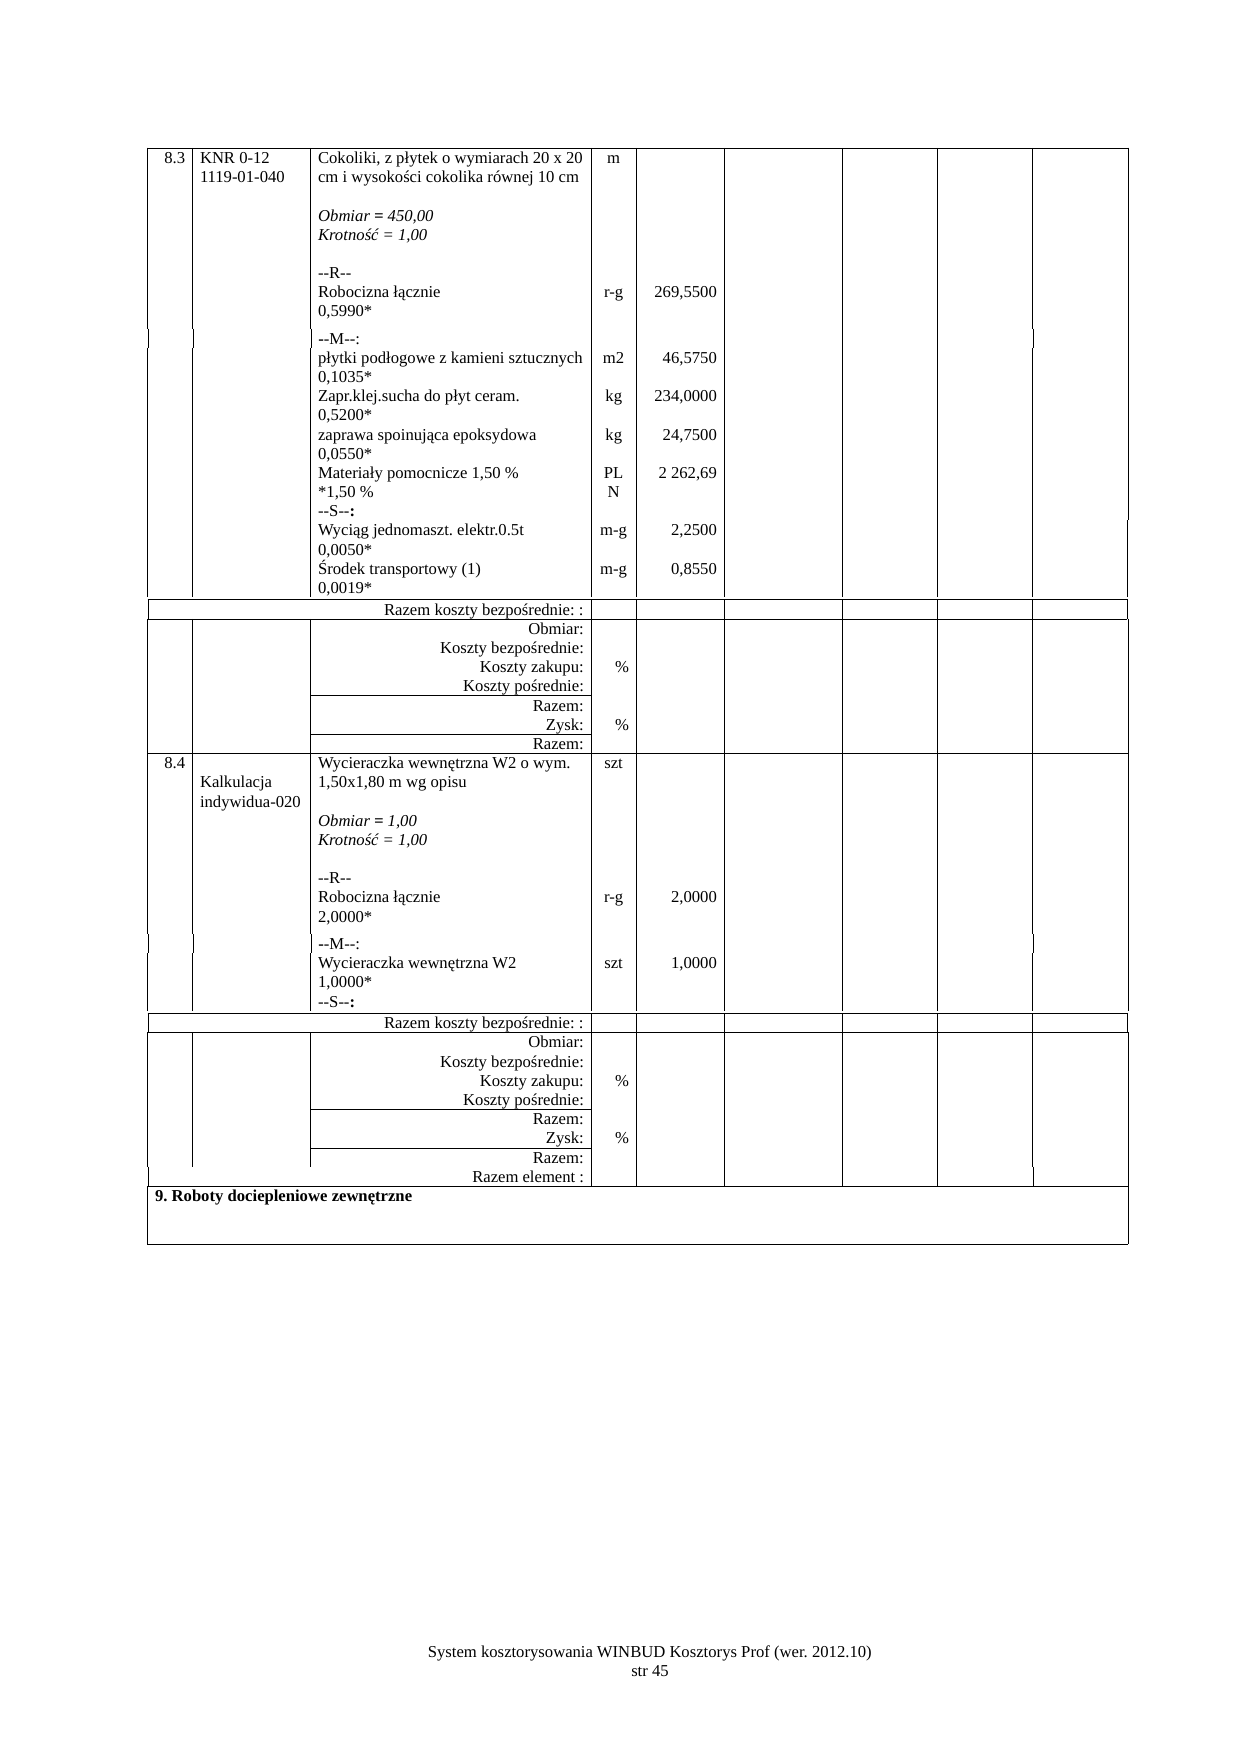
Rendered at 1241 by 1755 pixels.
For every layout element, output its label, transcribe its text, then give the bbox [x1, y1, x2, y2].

table_cell [1033, 1071, 1128, 1090]
table_header [637, 600, 724, 618]
table_cell [843, 991, 937, 1011]
table_cell [938, 559, 1032, 597]
table_cell Materiały pomocnicze 1,50 % *1,50 % [311, 463, 591, 501]
table_cell [938, 1090, 1032, 1109]
table_header [938, 1167, 1033, 1186]
table_header [637, 1167, 724, 1186]
table_cell [938, 754, 1032, 868]
table_header [148, 620, 192, 638]
table_cell [592, 501, 636, 520]
table_header [938, 600, 1032, 618]
table_cell [637, 695, 724, 714]
table_cell [148, 734, 192, 753]
table_cell [193, 676, 310, 695]
table_cell Robocizna łącznie 0,5990* [311, 282, 591, 328]
table_cell Zysk: [311, 1128, 591, 1147]
table_header [149, 1167, 193, 1186]
table_cell [725, 715, 842, 734]
table_header Obmiar: [311, 1033, 591, 1051]
table_cell [1033, 559, 1127, 597]
table_cell [193, 1128, 310, 1147]
table_header [148, 1033, 192, 1051]
table_header [725, 348, 842, 386]
table_header [637, 934, 724, 953]
table_cell [637, 657, 724, 676]
table_cell [148, 695, 192, 714]
table_cell [725, 263, 842, 282]
table_cell [592, 676, 636, 695]
table_cell 8.3 [148, 149, 192, 263]
table_cell [1033, 282, 1128, 328]
table_header [938, 1014, 1032, 1032]
table_cell [148, 715, 192, 734]
table_cell [637, 754, 724, 868]
table_header 9. Roboty dociepleniowe zewnętrzne [148, 1187, 1128, 1243]
table_cell Zysk: [311, 715, 591, 734]
table_header Wycieraczka wewnętrzna W2 1,0000* [311, 953, 591, 991]
table_cell [193, 734, 310, 753]
table_cell [1033, 887, 1128, 934]
table_cell [725, 559, 842, 597]
table_cell [843, 1109, 937, 1128]
table_cell [193, 1109, 310, 1128]
table_cell [637, 1148, 724, 1167]
table_cell [193, 887, 310, 934]
table_header [637, 329, 724, 348]
table_cell [637, 1128, 724, 1147]
table_header [938, 620, 1032, 638]
table_header [592, 934, 636, 953]
table_cell [725, 695, 842, 714]
table_cell [938, 657, 1032, 676]
table_cell [1033, 991, 1128, 1011]
table_cell Środek transportowy (1) 0,0019* [311, 559, 591, 597]
table_cell [725, 1148, 842, 1167]
table_cell [843, 1071, 937, 1090]
table_header [843, 600, 937, 618]
table_header [1034, 934, 1128, 953]
table_header [1033, 619, 1128, 638]
table_cell [592, 695, 636, 714]
table_header [938, 934, 1033, 953]
table_cell [148, 657, 192, 676]
table_cell [938, 1148, 1032, 1167]
table_header [843, 329, 937, 348]
table_header Razem koszty bezpośrednie: : [149, 600, 591, 618]
table_cell [1033, 1128, 1128, 1147]
table_cell [938, 463, 1032, 501]
table_cell [843, 754, 937, 868]
table_header [1034, 329, 1128, 348]
table_cell [592, 734, 636, 753]
table_cell 8.4 [148, 754, 192, 868]
table_cell [1033, 149, 1128, 263]
table_header [193, 1033, 310, 1051]
table_cell [193, 657, 310, 676]
table_cell [938, 638, 1032, 657]
table_cell Cokoliki, z płytek o wymiarach 20 x 20 cm i wysokości cokolika równej 10 cm Obmiar = 450,00 Krotność = 1,00 [311, 149, 591, 263]
table_cell Koszty bezpośrednie: [311, 1051, 591, 1071]
table_cell [1033, 1090, 1128, 1109]
table_cell [193, 1051, 310, 1071]
table_cell [193, 559, 310, 597]
table_cell [592, 868, 636, 887]
table_cell [938, 386, 1032, 424]
table_cell [938, 715, 1032, 734]
table_cell [148, 559, 192, 597]
table_cell m [592, 149, 636, 263]
table_header [725, 953, 842, 991]
table_cell [938, 424, 1032, 463]
table_cell [637, 501, 724, 520]
table_header [843, 1033, 937, 1051]
table_cell [637, 1090, 724, 1109]
table_cell [725, 991, 842, 1011]
table_cell [725, 1128, 842, 1147]
table_header 1,0000 [637, 953, 724, 991]
table_cell [148, 463, 192, 501]
table_cell [193, 638, 310, 657]
table_cell [1033, 463, 1128, 501]
table_header [193, 520, 310, 558]
table_cell [725, 424, 842, 463]
table_cell [725, 282, 842, 328]
table_header [843, 1167, 937, 1186]
table_cell [637, 149, 724, 263]
table_header 46,5750 [637, 348, 724, 386]
table_header [843, 520, 937, 558]
table_cell [637, 638, 724, 657]
table_cell [725, 1090, 842, 1109]
table_cell PLN [592, 463, 636, 501]
table_header [592, 1014, 636, 1032]
table_header [843, 934, 937, 953]
table_cell [938, 501, 1032, 520]
table_cell [148, 676, 192, 695]
table_cell 269,5500 [637, 282, 724, 328]
table_cell [193, 1071, 310, 1090]
table_cell % [592, 657, 636, 676]
table_cell Razem: [311, 1110, 591, 1128]
table_cell zaprawa spoinująca epoksydowa 0,0550* [311, 424, 591, 463]
table_cell [843, 1128, 937, 1147]
table_cell [1033, 638, 1128, 657]
table_header [725, 1033, 842, 1051]
table_cell [637, 868, 724, 887]
table_cell [843, 676, 937, 695]
table_cell [725, 887, 842, 934]
table_cell [193, 695, 310, 714]
table_header Razem element : [311, 1167, 591, 1186]
table_cell [193, 282, 310, 328]
table_cell [193, 501, 310, 520]
table_cell Koszty zakupu: [311, 657, 591, 676]
table_cell Koszty pośrednie: [311, 676, 591, 695]
table_cell [592, 1109, 636, 1128]
table_cell 24,7500 [637, 424, 724, 463]
table_cell Kalkulacja indywidua-020 [193, 754, 310, 868]
table_header [592, 620, 636, 638]
table_cell [725, 868, 842, 887]
table_cell [1033, 657, 1128, 676]
table_header [725, 600, 842, 618]
table_cell r-g [592, 282, 636, 328]
table_cell [193, 386, 310, 424]
table_cell m-g [592, 559, 636, 597]
table_cell [148, 263, 192, 282]
table_header [938, 953, 1032, 991]
table_header [1033, 600, 1127, 618]
table_cell [148, 1128, 192, 1147]
table_cell [148, 424, 192, 463]
table_cell [1033, 1148, 1128, 1167]
table_header [637, 1033, 724, 1051]
table_header [725, 1167, 842, 1186]
table_cell [938, 1109, 1032, 1128]
table_header [725, 520, 842, 558]
table_header Razem koszty bezpośrednie: : [149, 1014, 591, 1032]
table_header [843, 620, 937, 638]
table_cell Wycieraczka wewnętrzna W2 o wym. 1,50x1,80 m wg opisu Obmiar = 1,00 Krotność = 1,00 [311, 754, 591, 868]
table_header Wyciąg jednomaszt. elektr.0.5t 0,0050* [311, 520, 591, 558]
table_cell [843, 386, 937, 424]
table_cell [938, 676, 1032, 695]
table_cell [938, 149, 1032, 263]
table_cell Zapr.klej.sucha do płyt ceram. 0,5200* [311, 386, 591, 424]
table_header [725, 329, 842, 348]
table_cell [725, 1051, 842, 1071]
table_header m-g [592, 520, 636, 558]
table_header [193, 620, 310, 638]
table_cell % [592, 1128, 636, 1147]
table_cell [938, 282, 1032, 328]
table_header [149, 934, 193, 953]
table_cell [843, 695, 937, 714]
table_cell [637, 991, 724, 1011]
table_cell Koszty bezpośrednie: [311, 638, 591, 657]
table_cell [592, 1090, 636, 1109]
table_cell % [592, 715, 636, 734]
table_cell [725, 149, 842, 263]
table_cell szt [592, 754, 636, 868]
table_header [193, 953, 310, 991]
table_header --M--: [312, 934, 591, 953]
table_header [1033, 1014, 1127, 1032]
table_header [637, 620, 724, 638]
table_cell [938, 887, 1032, 934]
table_cell [843, 463, 937, 501]
table_cell 234,0000 [637, 386, 724, 424]
table_cell [725, 734, 842, 753]
table_cell [1033, 386, 1128, 424]
table_cell [148, 1148, 192, 1167]
table_header --M--: [312, 329, 591, 348]
table_cell % [592, 1071, 636, 1090]
table_cell [637, 1109, 724, 1128]
table_header [193, 348, 310, 386]
table_cell kg [592, 424, 636, 463]
table_cell [1033, 734, 1128, 753]
table_cell [193, 991, 310, 1011]
table_header [148, 953, 192, 991]
table_header [149, 329, 193, 348]
table_header [592, 600, 636, 618]
table_cell [592, 1148, 636, 1167]
table_cell [148, 991, 192, 1011]
table_header [1033, 953, 1128, 991]
table_cell [1033, 868, 1128, 887]
table_cell [1033, 1109, 1128, 1128]
table_cell [843, 559, 937, 597]
table_cell [1033, 695, 1128, 714]
table_cell [1033, 263, 1128, 282]
table_cell [843, 887, 937, 934]
table_cell [725, 386, 842, 424]
table_header [938, 520, 1032, 558]
table_cell kg [592, 386, 636, 424]
table_cell [637, 715, 724, 734]
table_header m2 [592, 348, 636, 386]
table_cell [193, 1148, 310, 1167]
table_header [1033, 520, 1127, 558]
table_cell [193, 868, 310, 887]
table_cell [1033, 501, 1128, 520]
table_cell [938, 263, 1032, 282]
table_cell [938, 695, 1032, 714]
table_cell [725, 754, 842, 868]
table_cell [1033, 424, 1128, 463]
table_header [1033, 1033, 1128, 1051]
table_cell [148, 638, 192, 657]
table_header [725, 934, 842, 953]
table_cell [148, 1090, 192, 1109]
table_header Obmiar: [311, 620, 591, 638]
table_cell 2 262,69 [637, 463, 724, 501]
table_header [725, 1014, 842, 1032]
table_cell [843, 657, 937, 676]
table_cell [148, 1071, 192, 1090]
table_cell [637, 1051, 724, 1071]
table_cell [843, 1090, 937, 1109]
table_cell [843, 638, 937, 657]
table_cell [843, 501, 937, 520]
table_cell [843, 734, 937, 753]
table_cell [938, 1128, 1032, 1147]
table_cell Razem: [311, 1149, 591, 1167]
table_cell [148, 887, 192, 934]
table_cell Razem: [311, 735, 591, 753]
table_cell Koszty pośrednie: [311, 1090, 591, 1109]
table_cell [938, 734, 1032, 753]
table_cell 2,0000 [637, 887, 724, 934]
table_header 2,2500 [637, 520, 724, 558]
table_cell [843, 149, 937, 263]
table_cell [725, 463, 842, 501]
table_cell [725, 1109, 842, 1128]
table_cell [637, 734, 724, 753]
table_cell [193, 263, 310, 282]
table_cell [938, 868, 1032, 887]
table_cell --R-- [311, 263, 591, 282]
table_header [148, 348, 192, 386]
table_cell [843, 282, 937, 328]
table_cell [843, 263, 937, 282]
table_cell [148, 501, 192, 520]
table_cell 0,8550 [637, 559, 724, 597]
table_header [938, 348, 1032, 386]
table_cell KNR 0-12 1119-01-040 [193, 149, 310, 263]
table_cell [1033, 715, 1128, 734]
table_cell [193, 715, 310, 734]
table_header [592, 1033, 636, 1051]
table_header [194, 329, 311, 348]
table_cell [193, 1090, 310, 1109]
table_cell [725, 1071, 842, 1090]
table_cell [637, 263, 724, 282]
table_cell Robocizna łącznie 2,0000* [311, 887, 591, 934]
table_cell [725, 676, 842, 695]
table_cell Razem: [311, 696, 591, 714]
table_cell [843, 868, 937, 887]
table_header [592, 329, 636, 348]
table_header [637, 1014, 724, 1032]
table_cell [725, 657, 842, 676]
table_cell [148, 1051, 192, 1071]
table_cell [637, 676, 724, 695]
table_cell [938, 991, 1032, 1011]
table_cell [148, 1109, 192, 1128]
table_header [843, 1014, 937, 1032]
table_header [148, 520, 192, 558]
table_header [725, 620, 842, 638]
table_header płytki podłogowe z kamieni sztucznych 0,1035* [311, 348, 591, 386]
table_cell [592, 1051, 636, 1071]
table_cell [637, 1071, 724, 1090]
table_cell --S--: [311, 991, 591, 1011]
table_cell --R-- [311, 868, 591, 887]
table_cell [148, 282, 192, 328]
table_cell [725, 638, 842, 657]
table_header [592, 1167, 636, 1186]
table_cell --S--: [311, 501, 591, 520]
table_cell [592, 263, 636, 282]
table_header [843, 953, 937, 991]
table_cell [725, 501, 842, 520]
table_cell [1033, 676, 1128, 695]
table_header [193, 1167, 311, 1186]
table_header [938, 329, 1033, 348]
table_header szt [592, 953, 636, 991]
table_cell [1033, 754, 1128, 868]
table_header [843, 348, 937, 386]
table_header [1034, 1167, 1128, 1186]
table_header [938, 1033, 1032, 1051]
table_cell [843, 424, 937, 463]
table_cell [938, 1071, 1032, 1090]
table_cell [843, 715, 937, 734]
table_cell [1033, 1051, 1128, 1071]
table_cell r-g [592, 887, 636, 934]
table_cell [843, 1148, 937, 1167]
table_cell [193, 463, 310, 501]
table_cell [938, 1051, 1032, 1071]
table_header [1033, 348, 1128, 386]
table_cell [193, 424, 310, 463]
table_header [194, 934, 311, 953]
table_cell [592, 991, 636, 1011]
table_cell [148, 868, 192, 887]
table_cell Koszty zakupu: [311, 1071, 591, 1090]
table_cell [592, 638, 636, 657]
table_cell [843, 1051, 937, 1071]
table_cell [148, 386, 192, 424]
